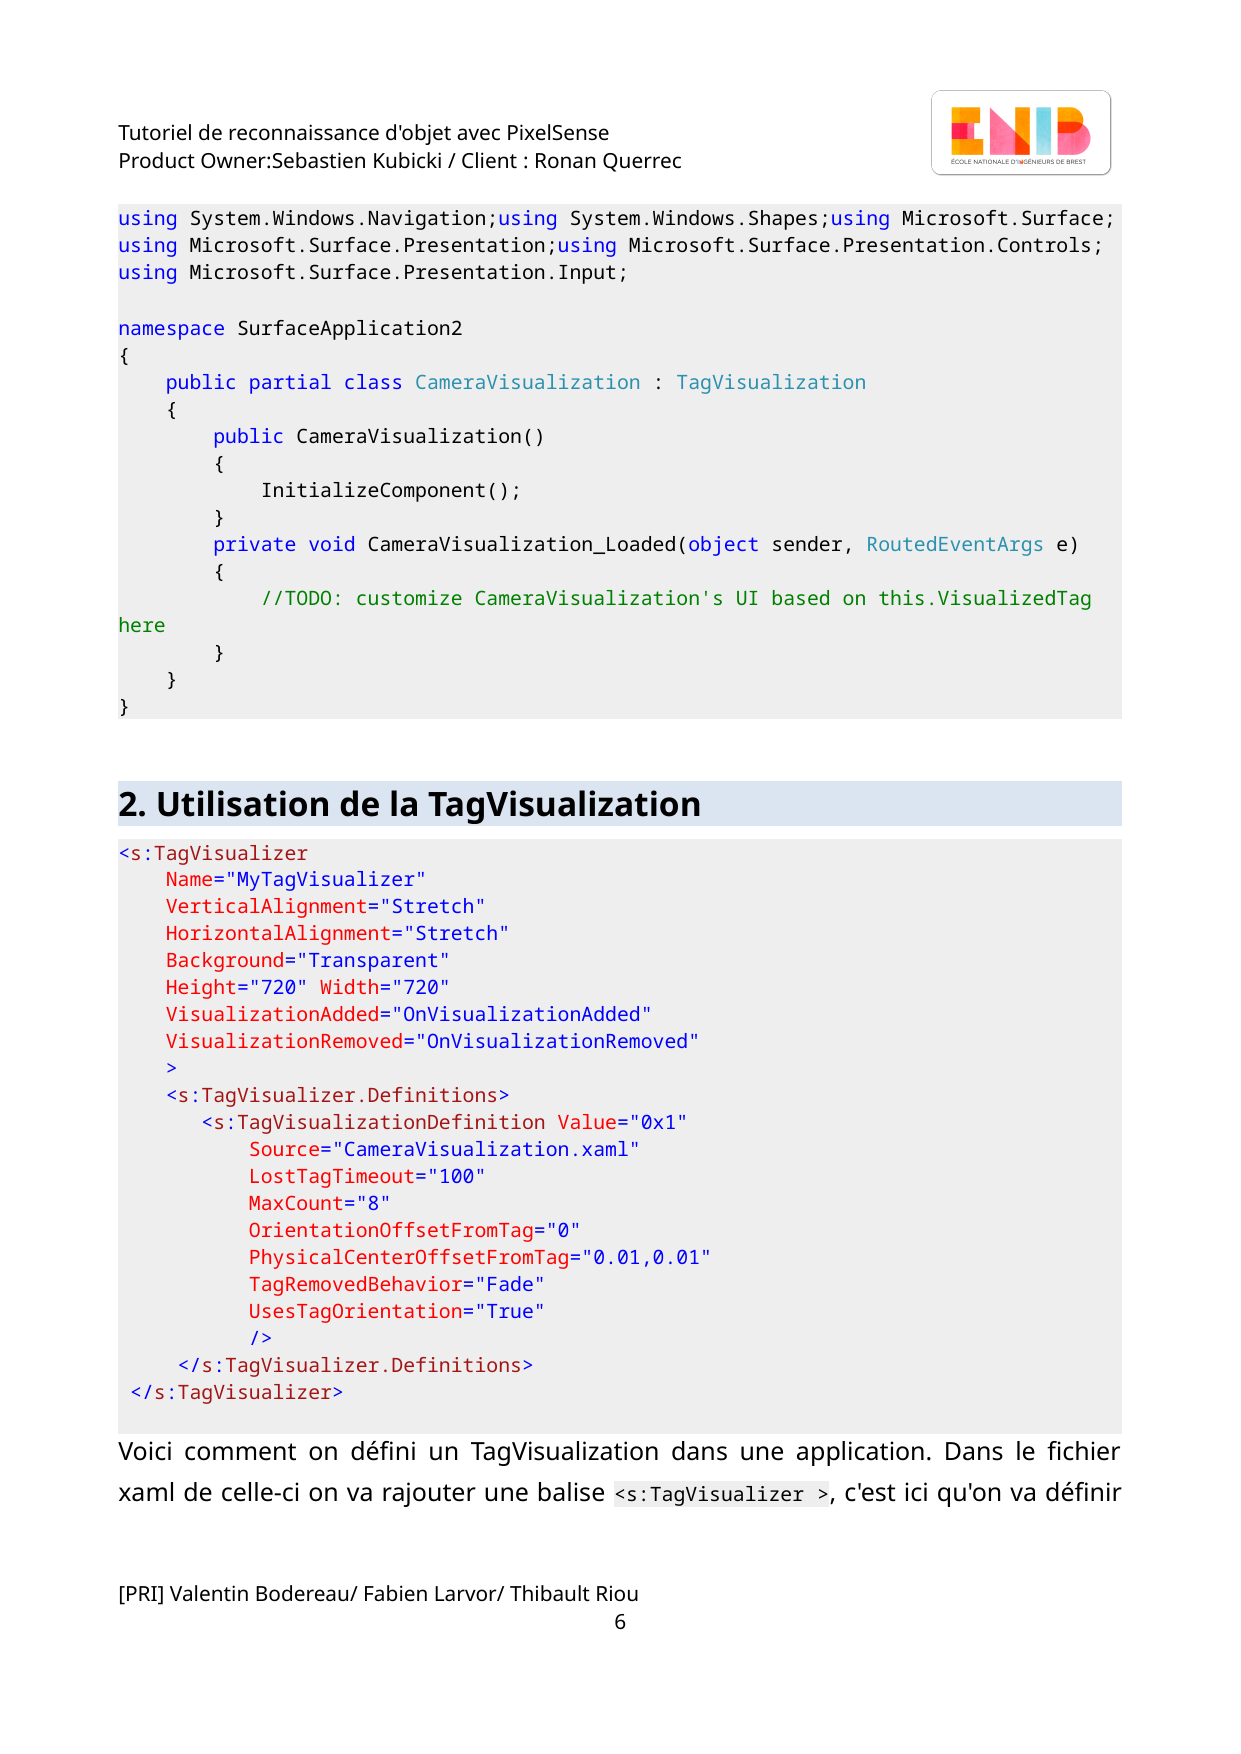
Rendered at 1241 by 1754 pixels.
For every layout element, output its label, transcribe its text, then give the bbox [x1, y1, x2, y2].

text Background="Transparent" [118, 947, 1122, 974]
subtitle 2. Utilisation de la TagVisualization [118, 781, 1122, 826]
text using Microsoft.Surface.Presentation;using Microsoft.Surface.Presentation.Controls; [118, 231, 1122, 258]
text } [118, 692, 1122, 719]
text </s:TagVisualizer> [118, 1378, 1122, 1405]
text } [118, 503, 1122, 530]
picture [930, 90, 1113, 177]
text Voici comment on défini un TagVisualization dans une application. Dans le fichier xaml de celle-ci on va rajouter une balise <s:TagVisualizer >, c'est ici qu'on va définir [118, 1434, 1122, 1509]
text public CameraVisualization() [118, 422, 1122, 449]
text { [118, 341, 1122, 368]
text using System.Windows.Navigation;using System.Windows.Shapes;using Microsoft.Surface; [118, 204, 1122, 231]
text UsesTagOrientation="True" [118, 1297, 1122, 1324]
text OrientationOffsetFromTag="0" [118, 1216, 1122, 1243]
text Height="720" Width="720" [118, 974, 1122, 1001]
text } [118, 638, 1122, 665]
text VerticalAlignment="Stretch" [118, 893, 1122, 920]
text VisualizationAdded="OnVisualizationAdded" [118, 1001, 1122, 1028]
text namespace SurfaceApplication2 [118, 314, 1122, 341]
text public partial class CameraVisualization : TagVisualization [118, 368, 1122, 395]
text VisualizationRemoved="OnVisualizationRemoved" [118, 1028, 1122, 1054]
text Source="CameraVisualization.xaml" [118, 1136, 1122, 1162]
text PhysicalCenterOffsetFromTag="0.01,0.01" [118, 1243, 1122, 1270]
text <s:TagVisualizer [118, 839, 1122, 866]
text { [118, 557, 1122, 584]
text TagRemovedBehavior="Fade" [118, 1270, 1122, 1297]
text InitializeComponent(); [118, 476, 1122, 503]
text using Microsoft.Surface.Presentation.Input; [118, 258, 1122, 285]
text /> [118, 1324, 1122, 1351]
text { [118, 449, 1122, 476]
text private void CameraVisualization_Loaded(object sender, RoutedEventArgs e) [118, 530, 1122, 557]
text > [118, 1054, 1122, 1082]
text Name="MyTagVisualizer" [118, 866, 1122, 893]
text //TODO: customize CameraVisualization's UI based on this.VisualizedTag here [118, 584, 1122, 638]
text HorizontalAlignment="Stretch" [118, 920, 1122, 947]
text LostTagTimeout="100" [118, 1162, 1122, 1189]
text <s:TagVisualizer.Definitions> [118, 1082, 1122, 1108]
text } [118, 665, 1122, 692]
text </s:TagVisualizer.Definitions> [118, 1351, 1122, 1378]
text { [118, 395, 1122, 422]
text <s:TagVisualizationDefinition Value="0x1" [118, 1108, 1122, 1136]
text MaxCount="8" [118, 1189, 1122, 1216]
